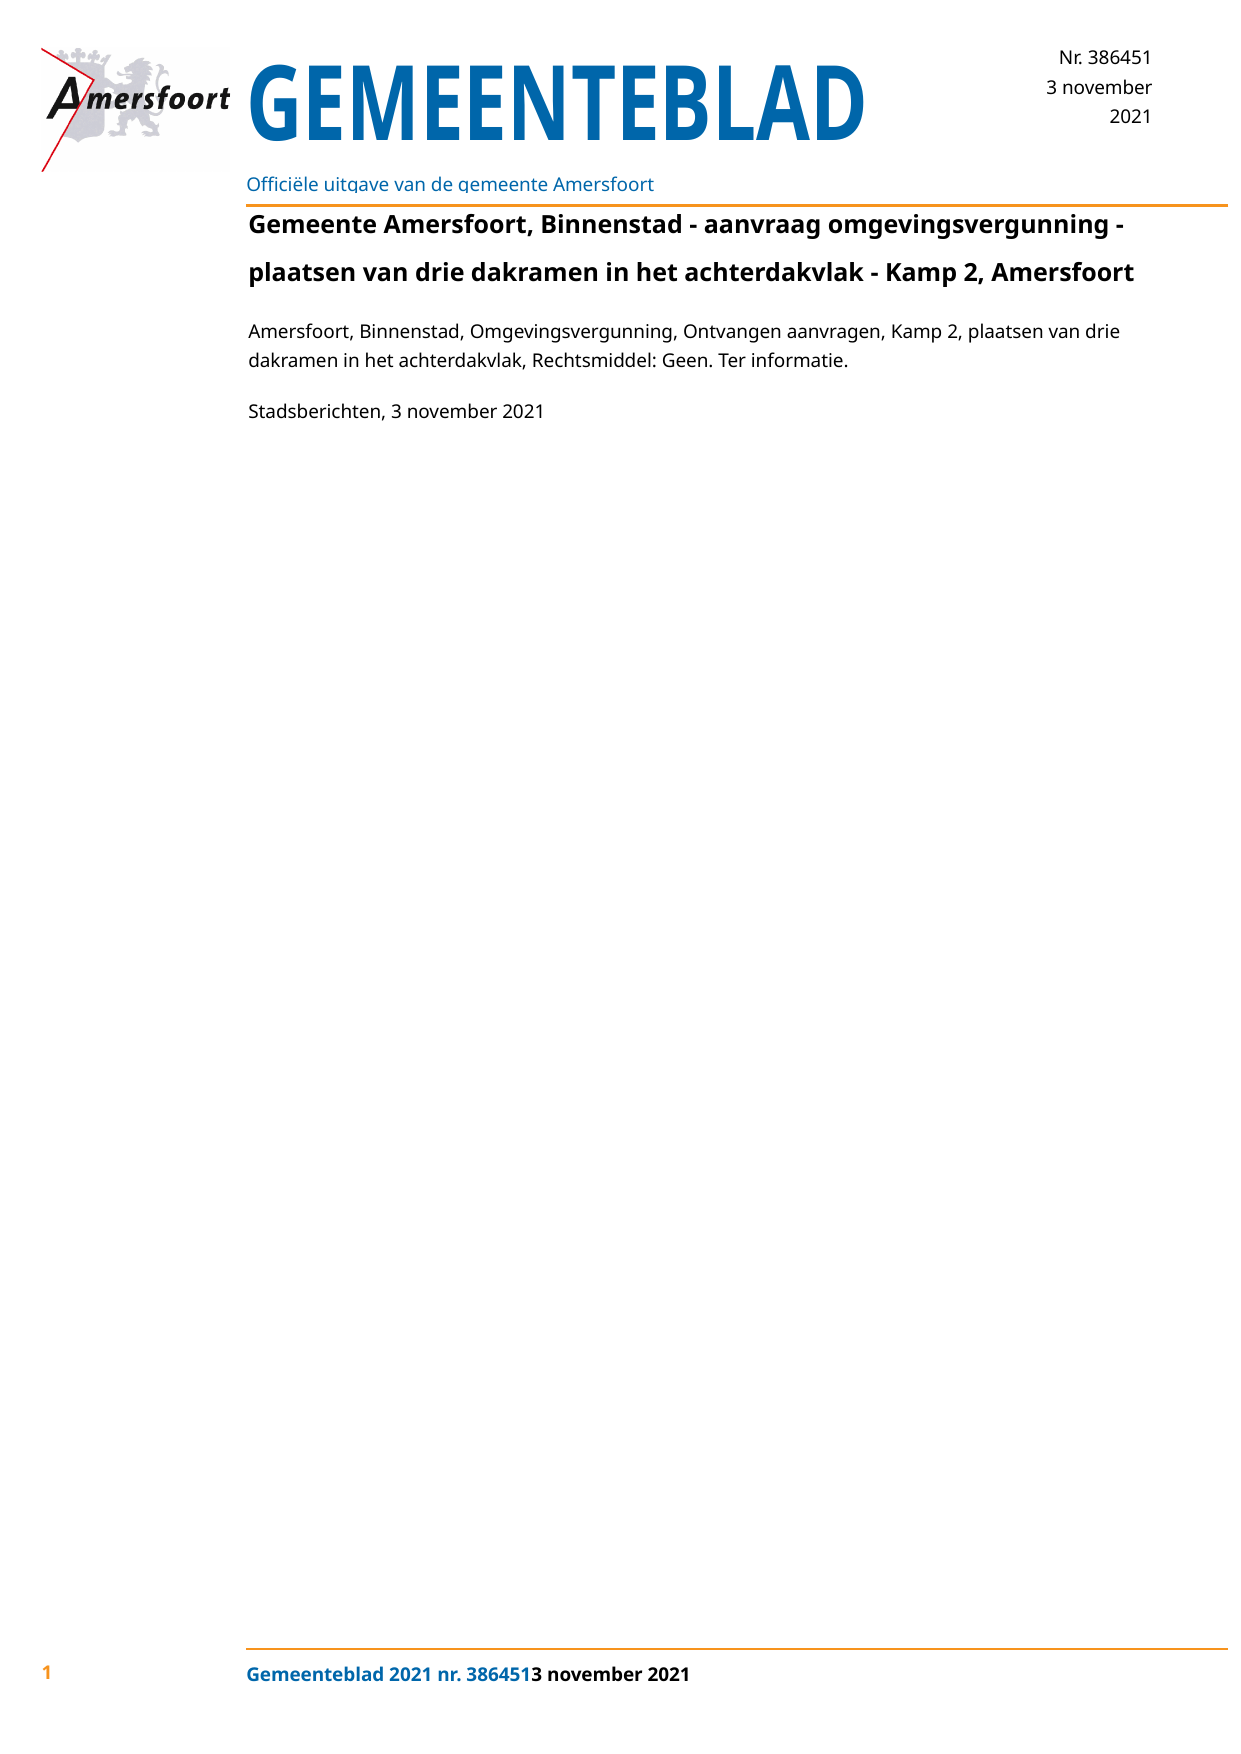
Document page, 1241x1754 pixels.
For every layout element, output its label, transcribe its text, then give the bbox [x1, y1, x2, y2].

text Amersfoort, Binnenstad, Omgevingsvergunning, Ontvangen aanvragen, Kamp 2, plaatsen van drie dakramen in het achterdakvlak, Rechtsmiddel: Geen. Ter informatie. [248, 318, 1152, 373]
text Gemeente Amersfoort, Binnenstad - aanvraag omgevingsvergunning - plaatsen van drie dakramen in het achterdakvlak - Kamp 2, Amersfoort [248, 207, 1152, 288]
text Stadsberichten, 3 november 2021 [248, 398, 1152, 424]
picture [41, 47, 231, 172]
